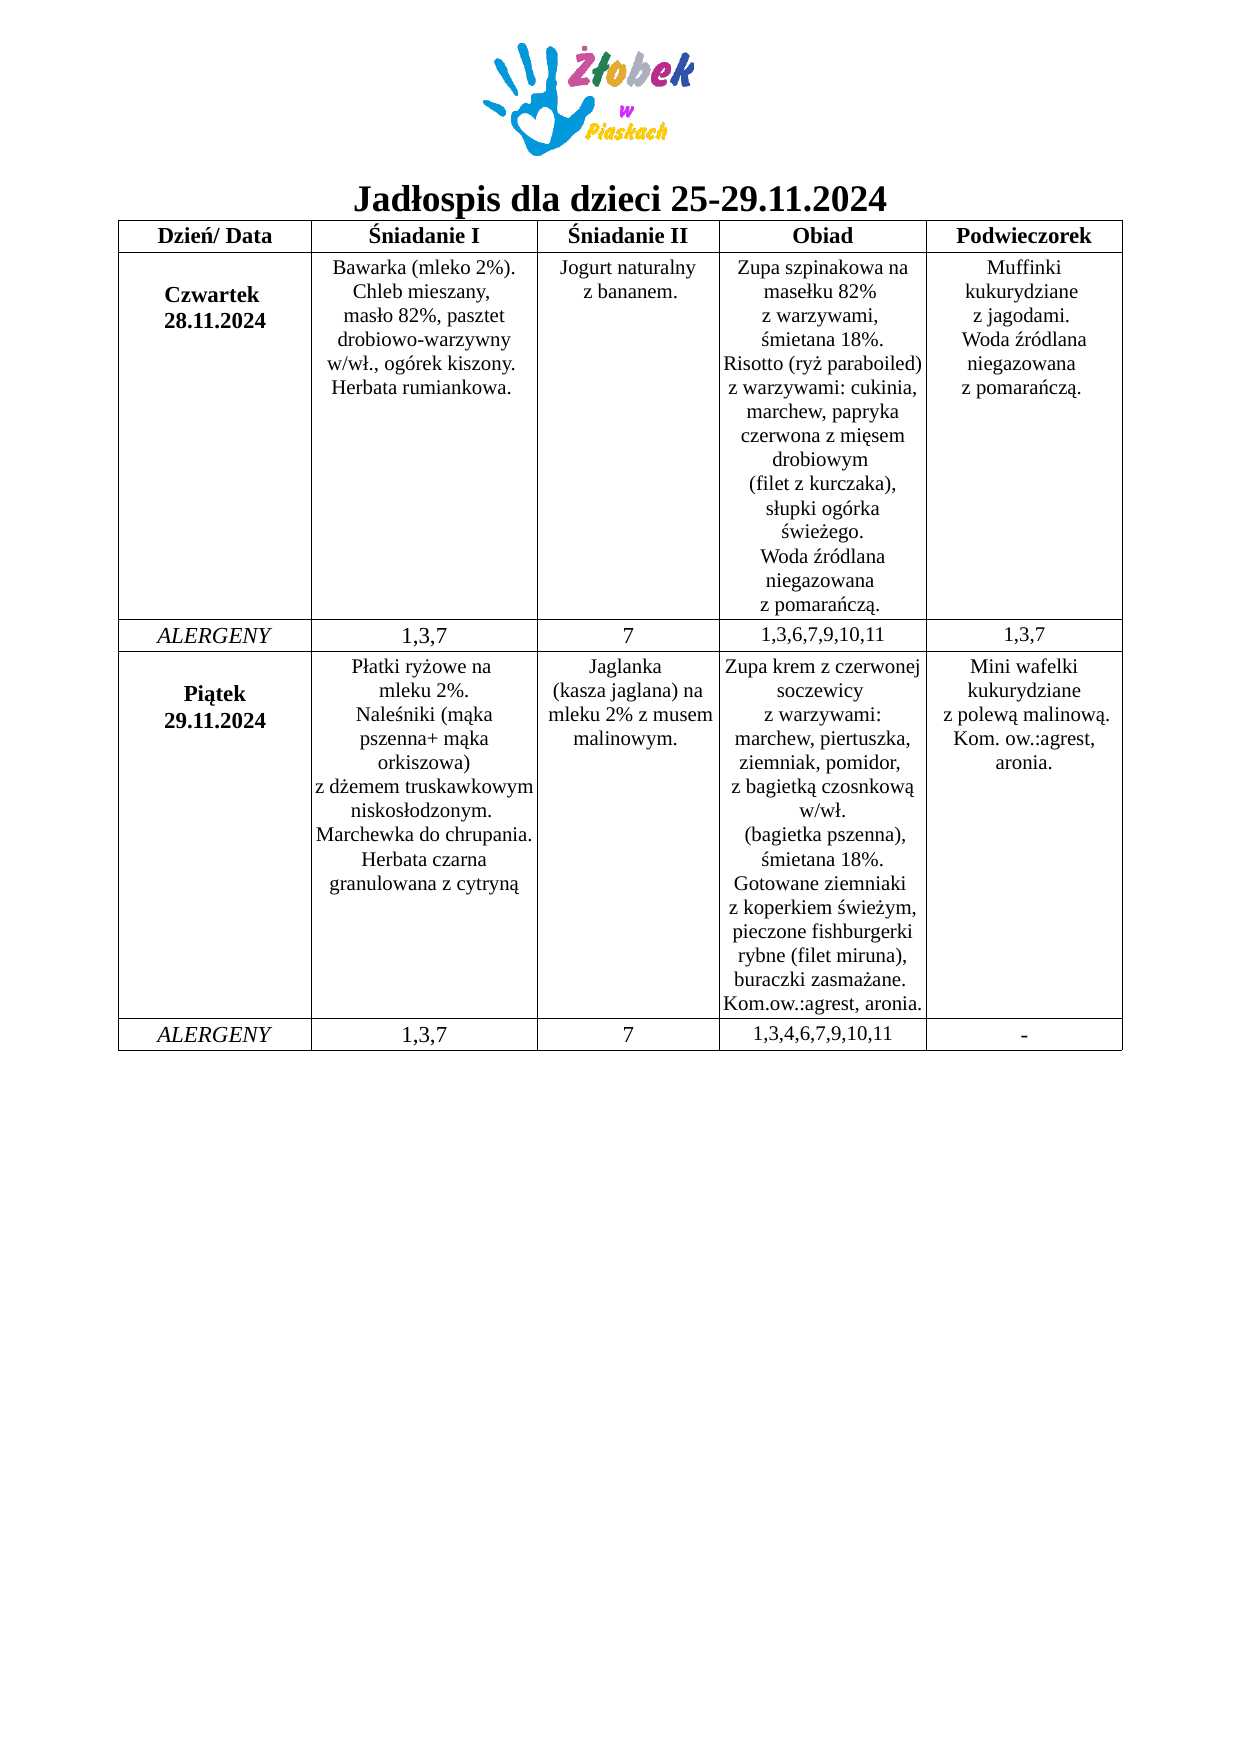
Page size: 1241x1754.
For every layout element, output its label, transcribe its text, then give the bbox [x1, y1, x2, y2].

table_cell - [927, 1019, 1122, 1050]
table_cell 7 [538, 1019, 719, 1050]
table_cell 7 [538, 620, 719, 651]
table_cell Mini wafelki kukurydziane z polewą malinową. Kom. ow.:agrest, aronia. [927, 652, 1122, 1018]
table_cell 1,3,4,6,7,9,10,11 [720, 1019, 926, 1050]
table_cell Jaglanka (kasza jaglana) na mleku 2% z musem malinowym. [538, 652, 719, 1018]
picture [483, 43, 694, 156]
text Jadłospis dla dzieci 25-29.11.2024 [118, 176, 1122, 219]
table_header Podwieczorek [927, 221, 1122, 252]
table_header Śniadanie II [538, 221, 719, 252]
picture [518, 108, 554, 143]
table_cell Piątek 29.11.2024 [119, 652, 311, 1018]
table_header Śniadanie I [312, 221, 537, 252]
table_cell Muffinki kukurydziane z jagodami. Woda źródlana niegazowana z pomarańczą. [927, 253, 1122, 619]
table_header Dzień/ Data [119, 221, 311, 252]
table_cell ALERGENY [119, 1019, 311, 1050]
table_cell 1,3,7 [312, 1019, 537, 1050]
table_cell Płatki ryżowe na mleku 2%. Naleśniki (mąka pszenna+ mąka orkiszowa) z dżemem truskawkowym niskosłodzonym. Marchewka do chrupania. Herbata czarna granulowana z cytryną [312, 652, 537, 1018]
table_cell 1,3,7 [927, 620, 1122, 651]
table_cell Jogurt naturalny z bananem. [538, 253, 719, 619]
table_cell Zupa szpinakowa na masełku 82% z warzywami, śmietana 18%. Risotto (ryż paraboiled) z warzywami: cukinia, marchew, papryka czerwona z mięsem drobiowym (filet z kurczaka), słupki ogórka świeżego. Woda źródlana niegazowana z pomarańczą. [720, 253, 926, 619]
table_cell 1,3,6,7,9,10,11 [720, 620, 926, 651]
table_cell Czwartek 28.11.2024 [119, 253, 311, 619]
table_header Obiad [720, 221, 926, 252]
table_cell ALERGENY [119, 620, 311, 651]
table_cell Zupa krem z czerwonej soczewicy z warzywami: marchew, piertuszka, ziemniak, pomidor, z bagietką czosnkową w/wł. (bagietka pszenna), śmietana 18%. Gotowane ziemniaki z koperkiem świeżym, pieczone fishburgerki rybne (filet miruna), buraczki zasmażane. Kom.ow.:agrest, aronia. [720, 652, 926, 1018]
table_cell 1,3,7 [312, 620, 537, 651]
table_cell Bawarka (mleko 2%). Chleb mieszany, masło 82%, pasztet drobiowo-warzywny w/wł., ogórek kiszony. Herbata rumiankowa. [312, 253, 537, 619]
